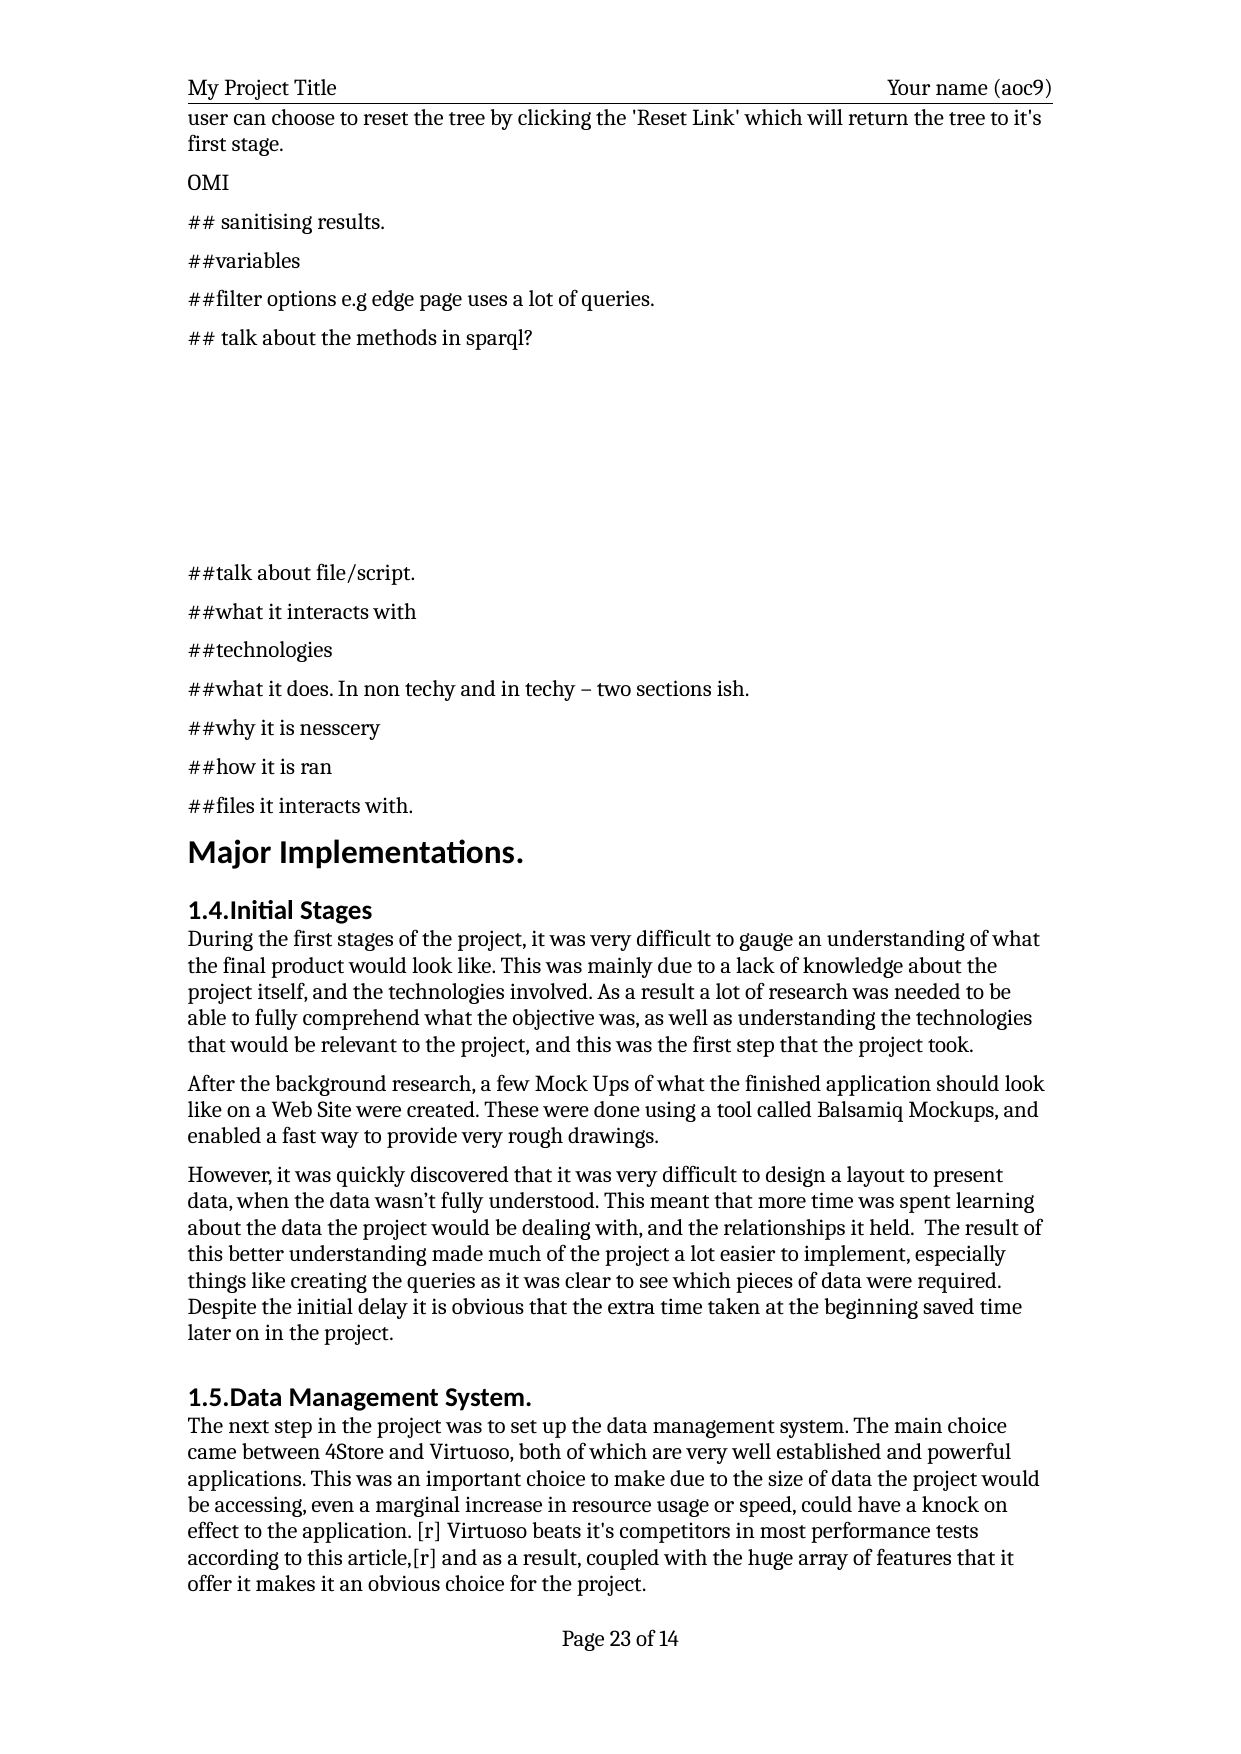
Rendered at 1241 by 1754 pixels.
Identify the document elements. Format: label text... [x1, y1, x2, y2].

subtitle Initial Stages [187, 893, 1053, 926]
text ##variables [187, 247, 1053, 274]
text ##filter options e.g edge page uses a lot of queries. [187, 286, 1053, 313]
text OMI [187, 170, 1053, 196]
text ##files it interacts with. [187, 793, 1053, 819]
text Major Implementations. [187, 832, 1053, 872]
text ##what it interacts with [187, 598, 1053, 625]
text During the first stages of the project, it was very difficult to gauge an understanding of what the final product would look like. This was mainly due to a lack of knowledge about the project itself, and the technologies involved. As a result a lot of research was needed to be able to fully comprehend what the objective was, as well as understanding the technologies that would be relevant to the project, and this was the first step that the project took. [187, 926, 1053, 1058]
text However, it was quickly discovered that it was very difficult to design a layout to present data, when the data wasn’t fully understood. This meant that more time was spent learning about the data the project would be dealing with, and the relationships it held. The result of this better understanding made much of the project a lot easier to implement, especially things like creating the queries as it was clear to see which pieces of data were required. Despite the initial delay it is obvious that the extra time taken at the beginning saved time later on in the project. [187, 1162, 1053, 1346]
text ## sanitising results. [187, 208, 1053, 235]
subtitle Data Management System. [187, 1380, 1053, 1413]
text The next step in the project was to set up the data management system. The main choice came between 4Store and Virtuoso, both of which are very well established and powerful applications. This was an important choice to make due to the size of data the project would be accessing, even a marginal increase in resource usage or speed, could have a knock on effect to the application. [r] Virtuoso beats it's competitors in most performance tests according to this article,[r] and as a result, coupled with the huge array of features that it offer it makes it an obvious choice for the project. [187, 1413, 1053, 1597]
text ##what it does. In non techy and in techy – two sections ish. [187, 676, 1053, 702]
text ##technologies [187, 637, 1053, 664]
text user can choose to reset the tree by clicking the 'Reset Link' which will return the tree to it's first stage. [187, 104, 1053, 157]
text ##talk about file/script. [187, 559, 1053, 586]
text ##why it is nesscery [187, 715, 1053, 741]
text After the background research, a few Mock Ups of what the finished application should look like on a Web Site were created. These were done using a tool called Balsamiq Mockups, and enabled a fast way to provide very rough drawings. [187, 1070, 1053, 1149]
text ## talk about the methods in sparql? [187, 325, 1053, 351]
text ##how it is ran [187, 754, 1053, 780]
